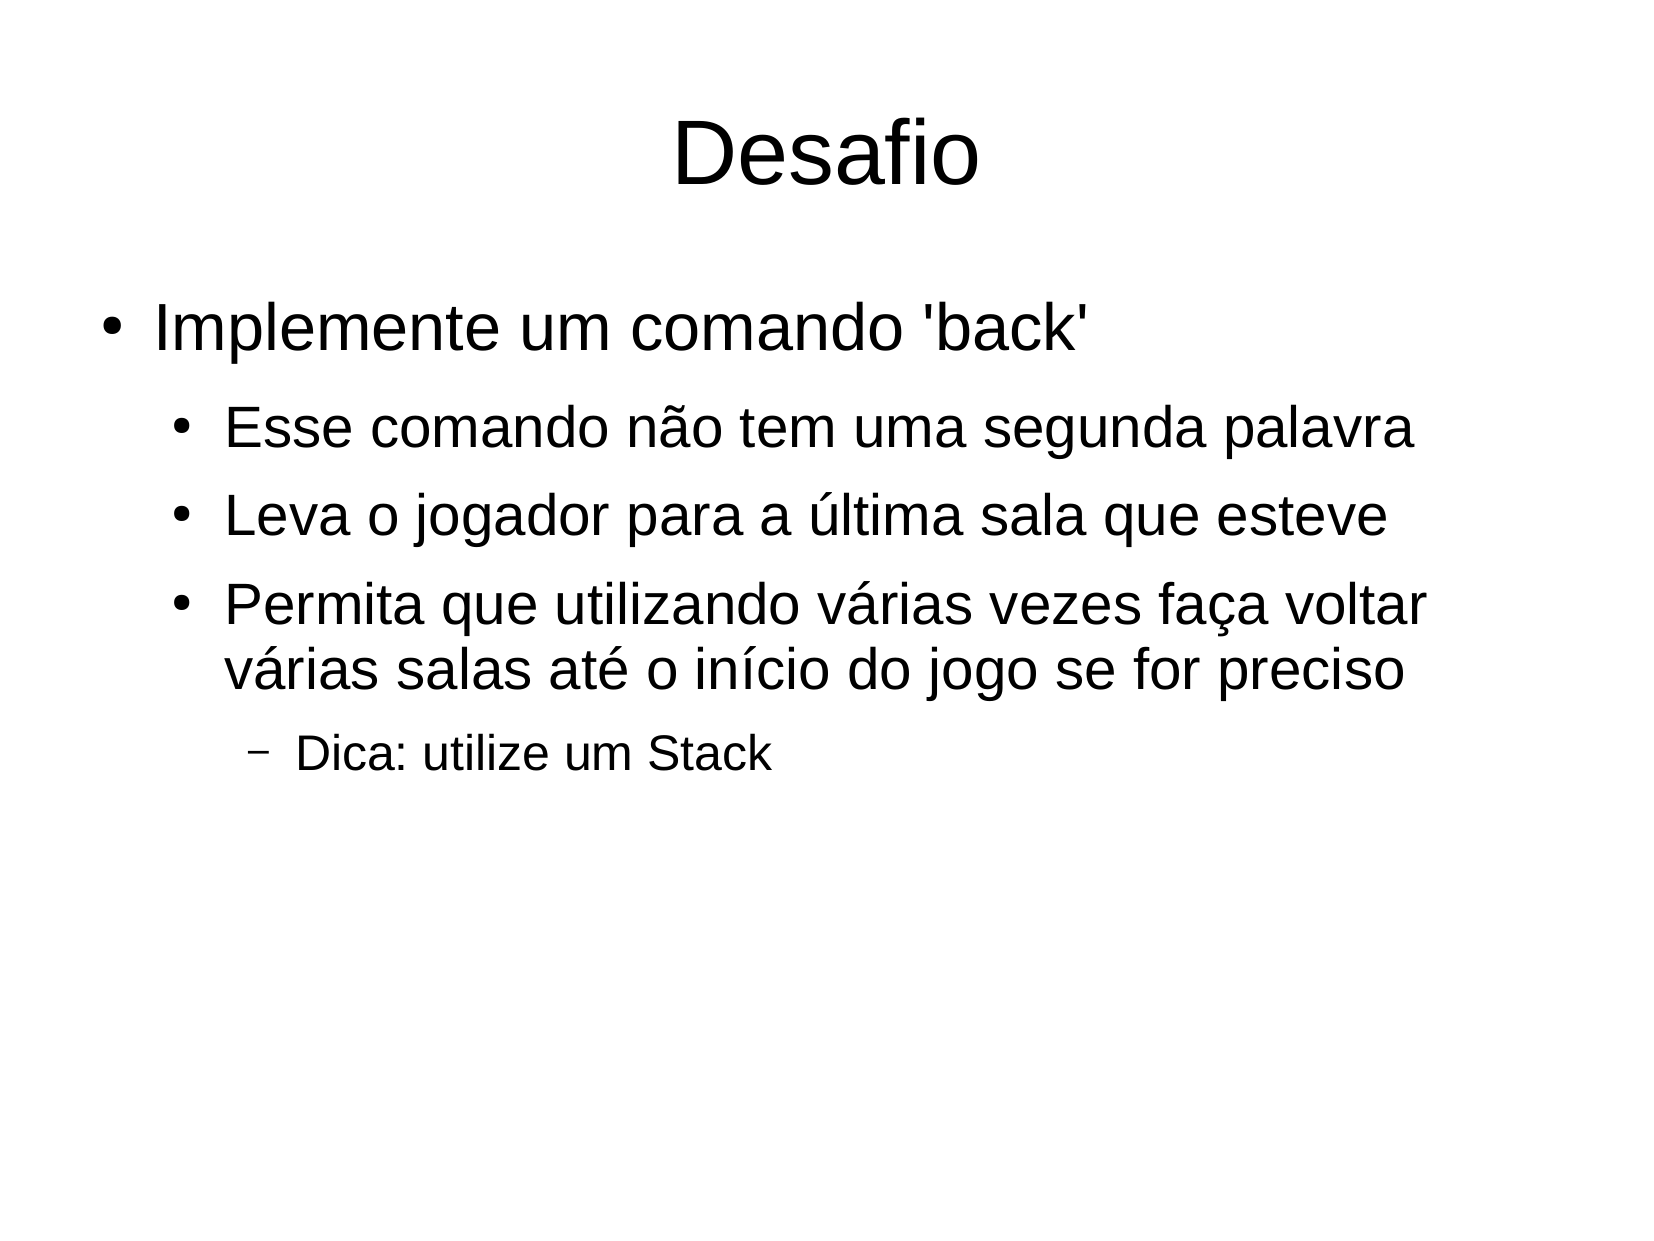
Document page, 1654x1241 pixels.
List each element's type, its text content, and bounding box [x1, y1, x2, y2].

list Implemente um comando 'back' Esse comando não tem uma segunda palavra Leva o jogador para a última sala que esteve Permita que utilizando várias vezes faça voltar várias salas até o início do jogo se for preciso Dica: utilize um Stack [82, 290, 1571, 1109]
title Desafio [82, 49, 1571, 257]
